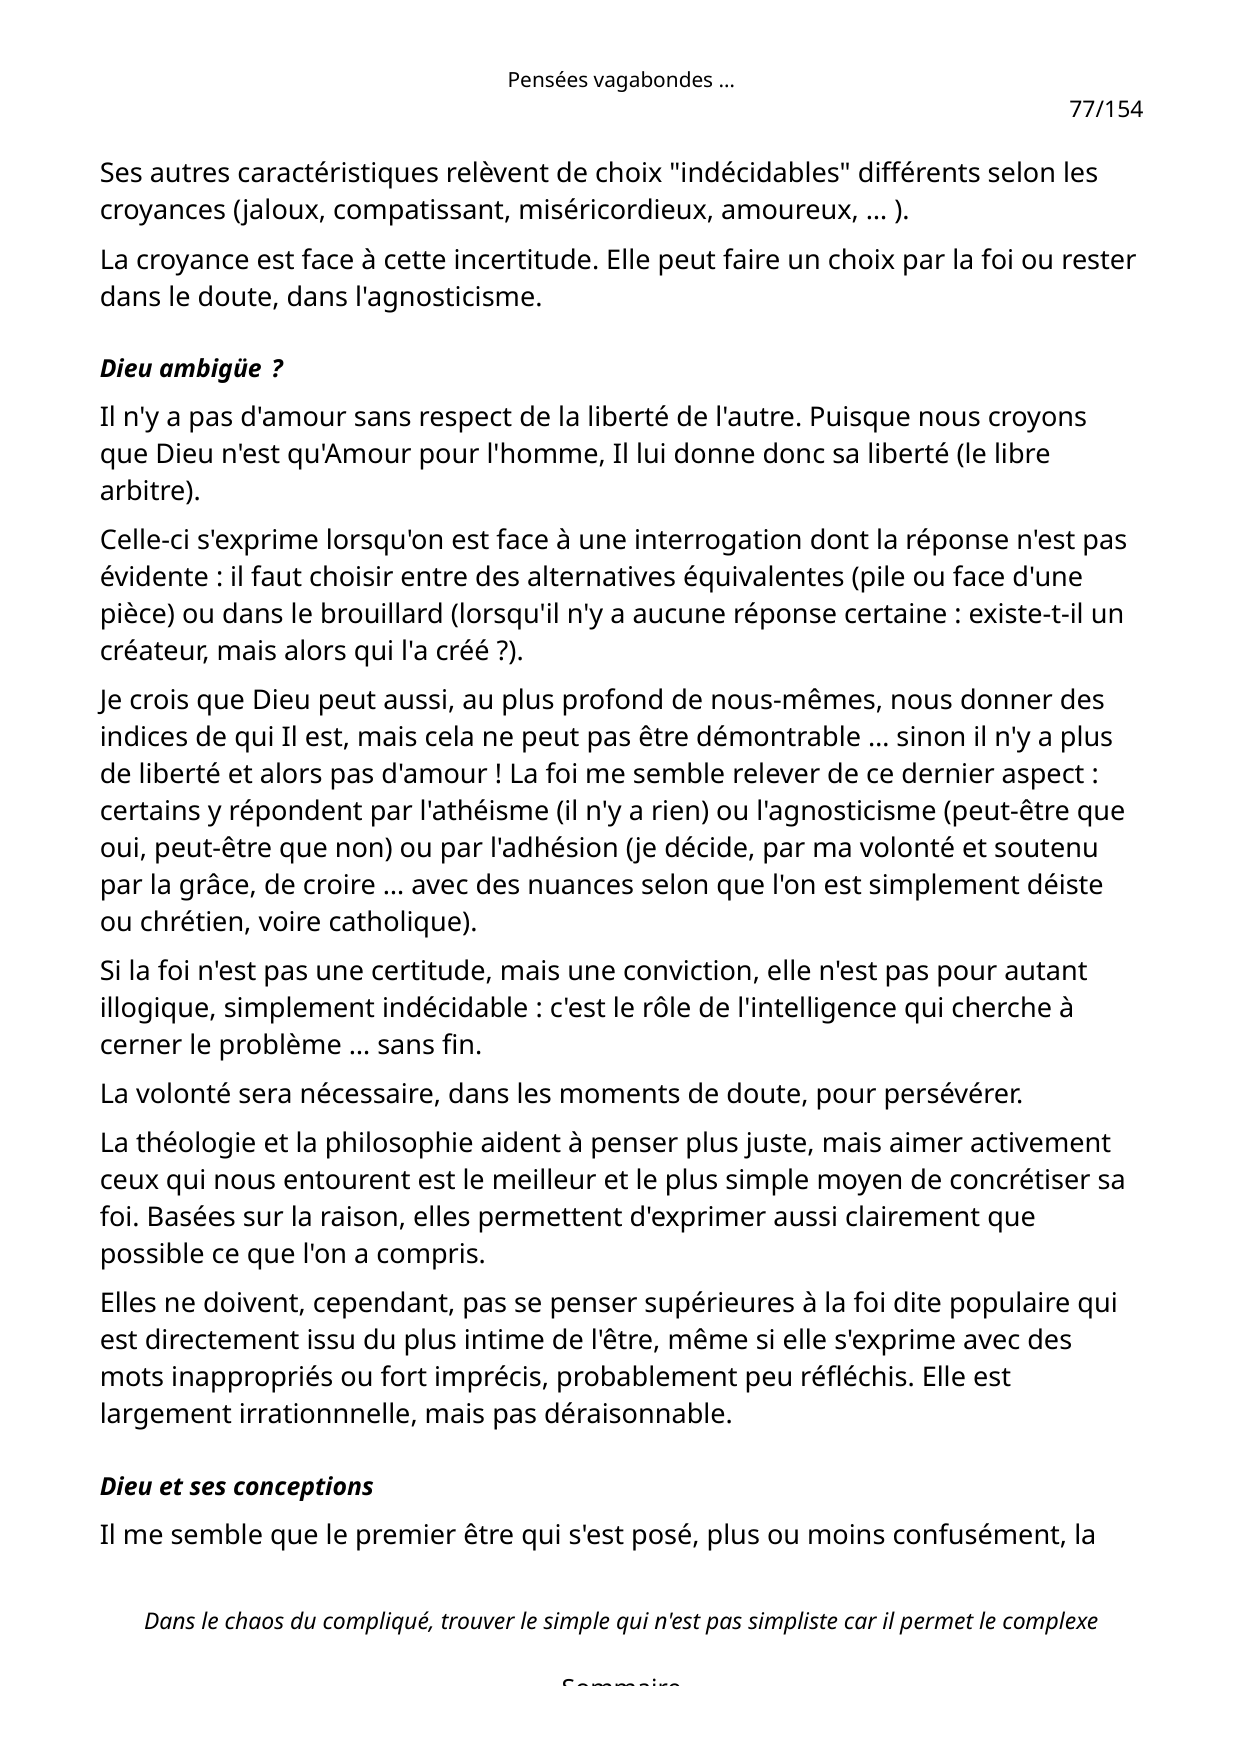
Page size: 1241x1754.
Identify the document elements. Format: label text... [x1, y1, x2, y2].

text Celle-ci s'exprime lorsqu'on est face à une interrogation dont la réponse n'est pas évidente : il faut choisir entre des alternatives équivalentes (pile ou face d'une pièce) ou dans le brouillard (lorsqu'il n'y a aucune réponse certaine : existe-t-il un créateur, mais alors qui l'a créé ?). [99, 521, 1143, 668]
text Je crois que Dieu peut aussi, au plus profond de nous-mêmes, nous donner des indices de qui Il est, mais cela ne peut pas être démontrable … sinon il n'y a plus de liberté et alors pas d'amour ! La foi me semble relever de ce dernier aspect : certains y répondent par l'athéisme (il n'y a rien) ou l'agnosticisme (peut-être que oui, peut-être que non) ou par l'adhésion (je décide, par ma volonté et soutenu par la grâce, de croire … avec des nuances selon que l'on est simplement déiste ou chrétien, voire catholique). [99, 681, 1143, 939]
text Il me semble que le premier être qui s'est posé, plus ou moins confusément, la [99, 1515, 1143, 1552]
subtitle Dieu et ses conceptions [99, 1469, 1143, 1503]
text Elles ne doivent, cependant, pas se penser supérieures à la foi dite populaire qui est directement issu du plus intime de l'être, même si elle s'exprime avec des mots inappropriés ou fort imprécis, probablement peu réfléchis. Elle est largement irrationnnelle, mais pas déraisonnable. [99, 1284, 1143, 1431]
subtitle Dieu ambigüe ? [99, 351, 1143, 385]
text Ses autres caractéristiques relèvent de choix "indécidables" différents selon les croyances (jaloux, compatissant, miséricordieux, amoureux, … ). [99, 154, 1143, 228]
text Si la foi n'est pas une certitude, mais une conviction, elle n'est pas pour autant illogique, simplement indécidable : c'est le rôle de l'intelligence qui cherche à cerner le problème … sans fin. [99, 951, 1143, 1062]
text La croyance est face à cette incertitude. Elle peut faire un choix par la foi ou rester dans le doute, dans l'agnosticisme. [99, 240, 1143, 314]
text La volonté sera nécessaire, dans les moments de doute, pour persévérer. [99, 1074, 1143, 1111]
text Il n'y a pas d'amour sans respect de la liberté de l'autre. Puisque nous croyons que Dieu n'est qu'Amour pour l'homme, Il lui donne donc sa liberté (le libre arbitre). [99, 398, 1143, 508]
text La théologie et la philosophie aident à penser plus juste, mais aimer activement ceux qui nous entourent est le meilleur et le plus simple moyen de concrétiser sa foi. Basées sur la raison, elles permettent d'exprimer aussi clairement que possible ce que l'on a compris. [99, 1124, 1143, 1271]
